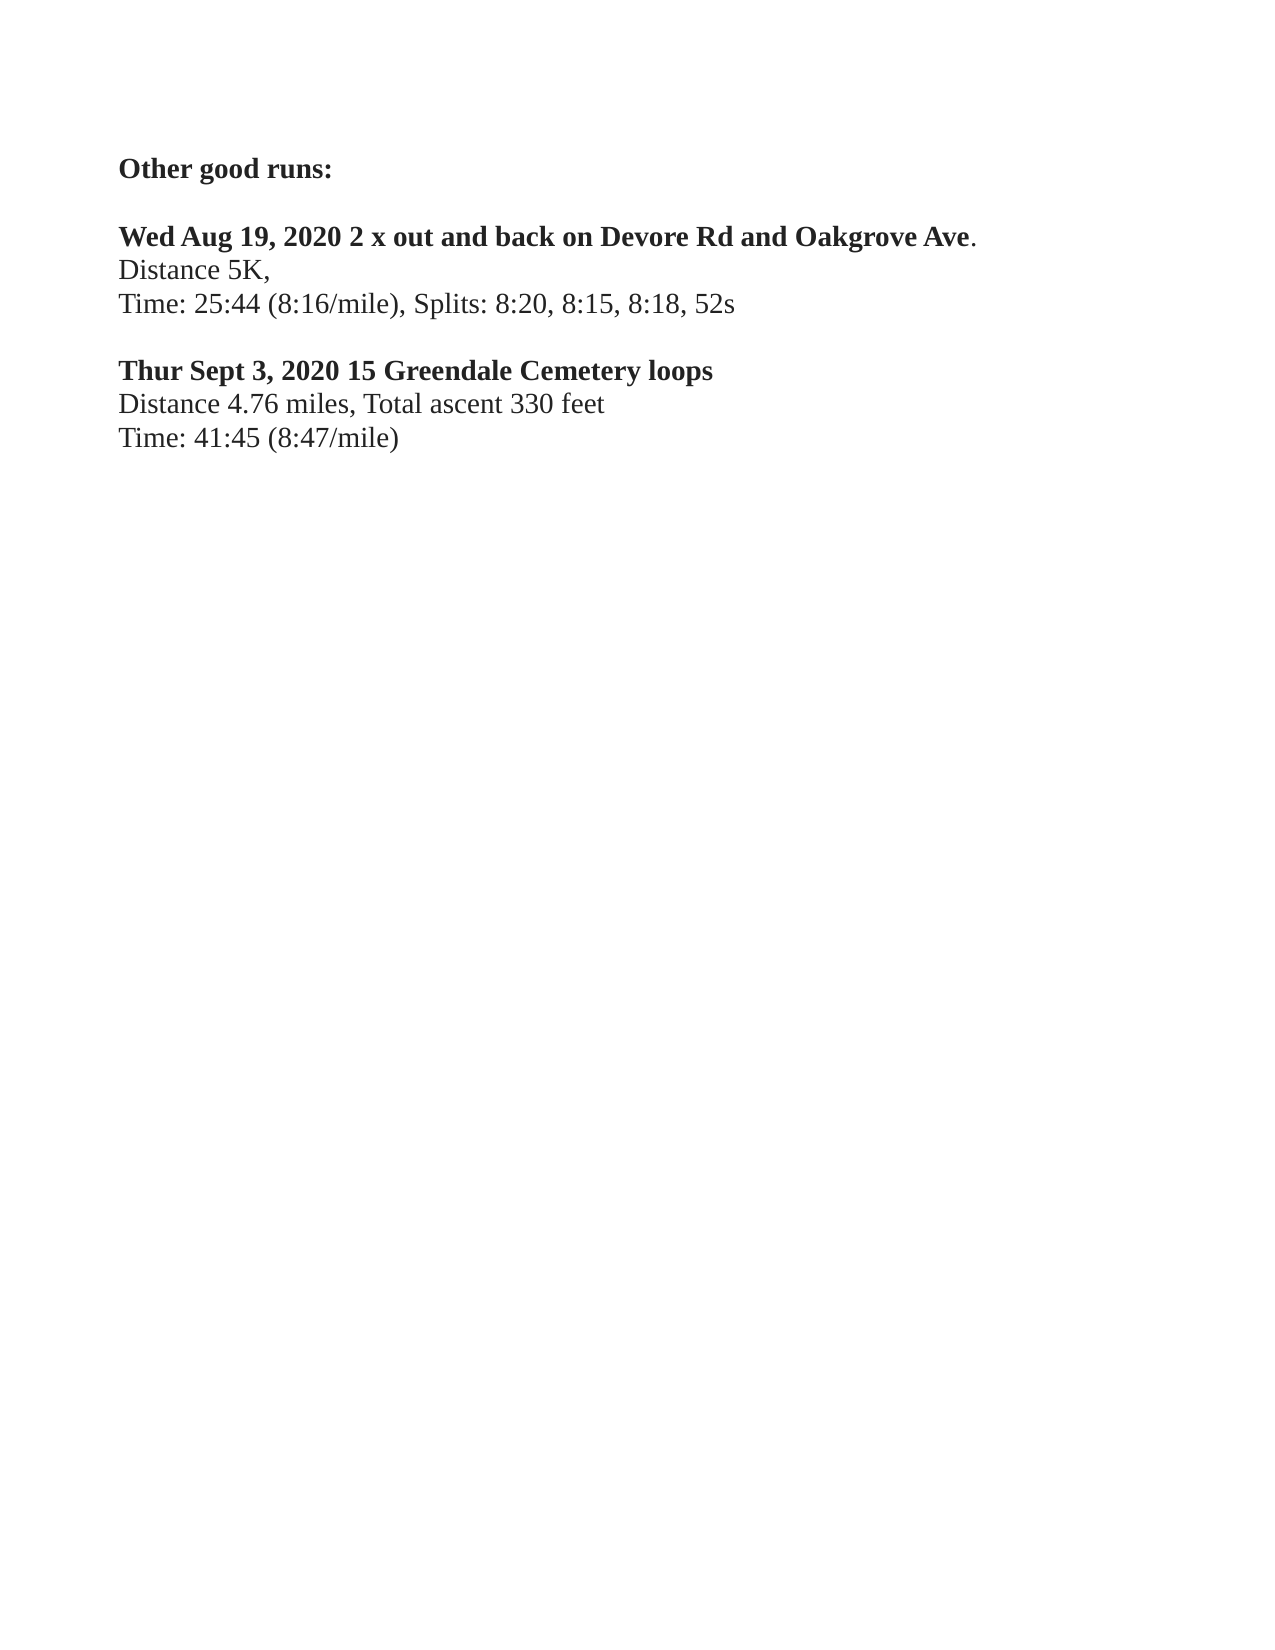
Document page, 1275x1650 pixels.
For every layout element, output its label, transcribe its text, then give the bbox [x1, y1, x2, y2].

text Distance 4.76 miles, Total ascent 330 feet [118, 386, 1161, 420]
text Time: 25:44 (8:16/mile), Splits: 8:20, 8:15, 8:18, 52s [118, 286, 1161, 319]
text Distance 5K, [118, 252, 1161, 286]
text Other good runs: [118, 152, 1161, 185]
text Time: 41:45 (8:47/mile) [118, 420, 1161, 453]
text Wed Aug 19, 2020 2 x out and back on Devore Rd and Oakgrove Ave. [118, 219, 1161, 252]
text Thur Sept 3, 2020 15 Greendale Cemetery loops [118, 353, 1161, 386]
